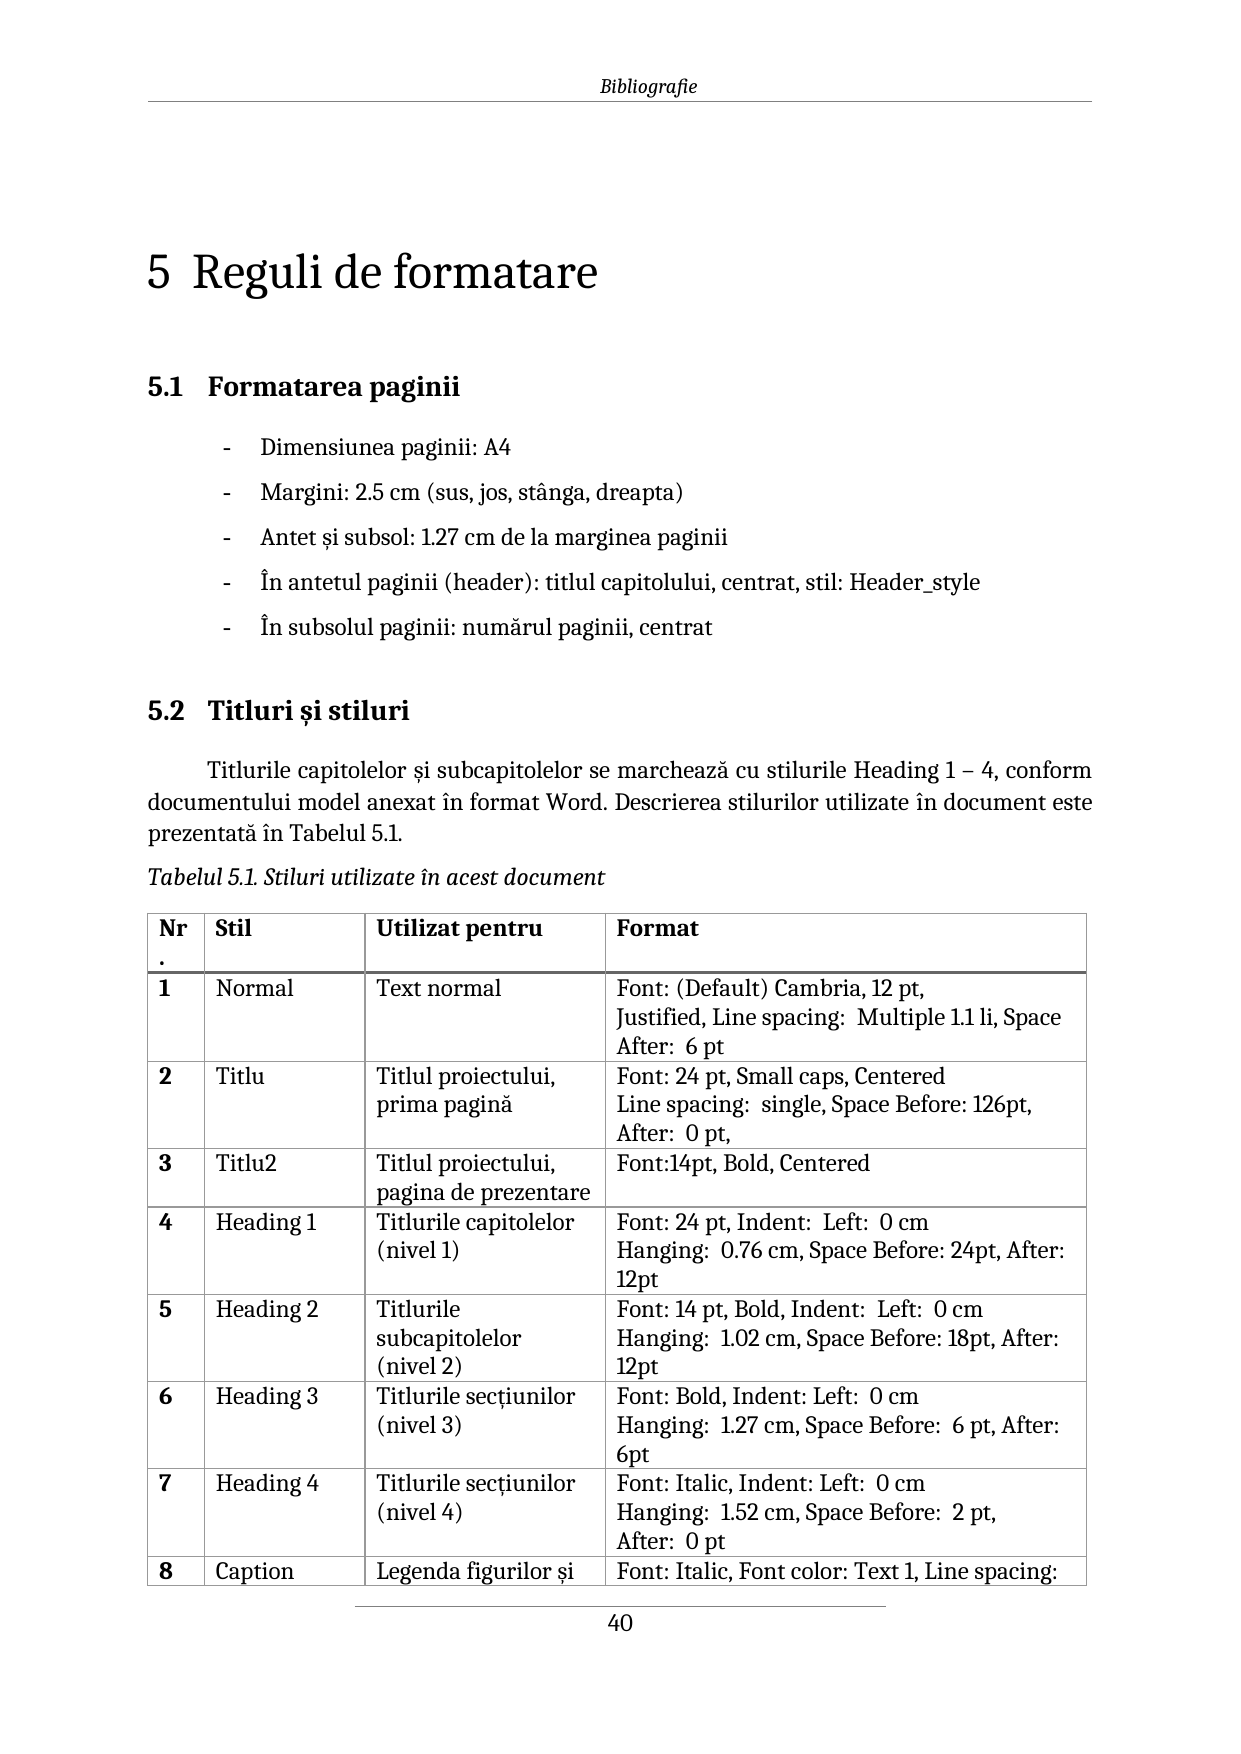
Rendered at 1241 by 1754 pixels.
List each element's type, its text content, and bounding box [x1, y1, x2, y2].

table_cell Font: Italic, Indent: Left: 0 cm Hanging: 1.52 cm, Space Before: 2 pt, After: 0 pt [606, 1469, 1086, 1556]
subtitle Formatarea paginii [148, 370, 1092, 403]
table_cell Titlurile capitolelor (nivel 1) [366, 1208, 605, 1294]
table_cell Titlu [205, 1062, 364, 1148]
text Titlurile capitolelor și subcapitolelor se marchează cu stilurile Heading 1 – 4, conform documentului model anexat în format Word. Descrierea stilurilor utilizate în document este prezentată în Tabelul 5.1. [148, 756, 1092, 848]
table_cell Legenda figurilor și [366, 1557, 605, 1585]
table_cell Titlurile subcapitolelor (nivel 2) [366, 1295, 605, 1381]
text Tabelul 5.1. Stiluri utilizate în acest document [148, 863, 1092, 892]
table_header Nr. [148, 914, 204, 971]
table_cell Font: Bold, Indent: Left: 0 cm Hanging: 1.27 cm, Space Before: 6 pt, After: 6pt [606, 1382, 1086, 1468]
list Antet și subsol: 1.27 cm de la marginea paginii [223, 522, 1092, 551]
table_cell 8 [148, 1557, 204, 1585]
subtitle Titluri și stiluri [148, 694, 1092, 728]
table_header Format [606, 914, 1086, 971]
list În subsolul paginii: numărul paginii, centrat [223, 612, 1092, 641]
table_cell 5 [148, 1295, 204, 1381]
table_cell Font: 14 pt, Bold, Indent: Left: 0 cm Hanging: 1.02 cm, Space Before: 18pt, After: 12pt [606, 1295, 1086, 1381]
table_cell Font: (Default) Cambria, 12 pt, Justified, Line spacing: Multiple 1.1 li, Space After: 6 pt [606, 974, 1086, 1061]
table_cell Titlurile secțiunilor (nivel 4) [366, 1469, 605, 1556]
table_cell Heading 1 [205, 1208, 364, 1294]
table_cell 2 [148, 1062, 204, 1148]
table_cell Font: Italic, Font color: Text 1, Line spacing: [606, 1557, 1086, 1585]
table_cell Heading 3 [205, 1382, 364, 1468]
table_cell 7 [148, 1469, 204, 1556]
table_cell 4 [148, 1208, 204, 1294]
table_cell Titlul proiectului, prima pagină [366, 1062, 605, 1148]
table_cell Heading 4 [205, 1469, 364, 1556]
list În antetul paginii (header): titlul capitolului, centrat, stil: Header_style [223, 567, 1092, 596]
table_cell Heading 2 [205, 1295, 364, 1381]
table_cell Font: 24 pt, Small caps, Centered Line spacing: single, Space Before: 126pt, After: 0 pt, [606, 1062, 1086, 1148]
table_cell Titlurile secțiunilor (nivel 3) [366, 1382, 605, 1468]
table_cell Normal [205, 974, 364, 1061]
table_cell 6 [148, 1382, 204, 1468]
table_cell Titlul proiectului, pagina de prezentare [366, 1149, 605, 1206]
table_cell 3 [148, 1149, 204, 1206]
table_cell 1 [148, 974, 204, 1061]
table_header Utilizat pentru [366, 914, 605, 971]
list Dimensiunea paginii: A4 [223, 432, 1092, 461]
table_cell Text normal [366, 974, 605, 1061]
table_cell Caption [205, 1557, 364, 1585]
table_cell Font:14pt, Bold, Centered [606, 1149, 1086, 1206]
table_cell Font: 24 pt, Indent: Left: 0 cm Hanging: 0.76 cm, Space Before: 24pt, After: 12pt [606, 1208, 1086, 1294]
table_cell Titlu2 [205, 1149, 364, 1206]
list Margini: 2.5 cm (sus, jos, stânga, dreapta) [223, 477, 1092, 506]
subtitle Reguli de formatare [148, 244, 1092, 301]
table_header Stil [205, 914, 364, 971]
